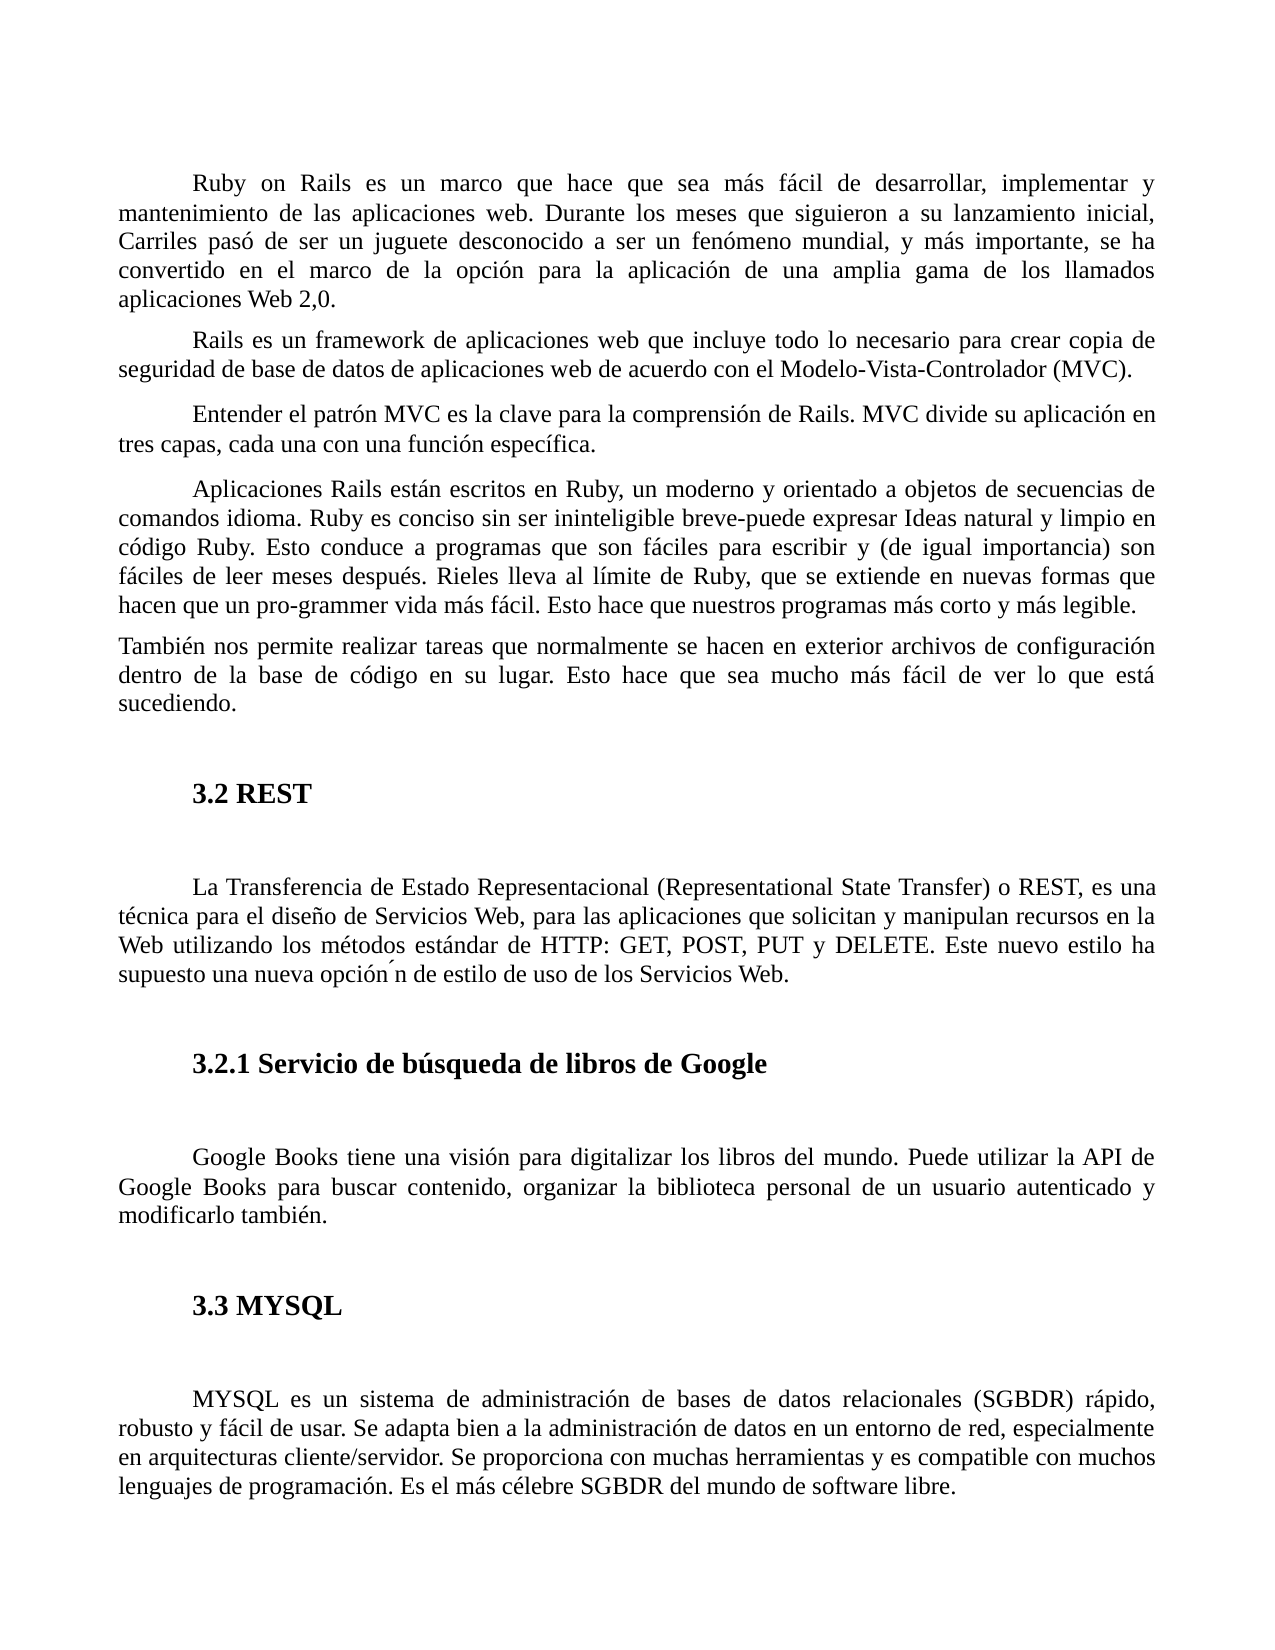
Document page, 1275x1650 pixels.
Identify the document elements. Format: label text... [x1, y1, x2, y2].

text También nos permite realizar tareas que normalmente se hacen en exterior archivos de configuración dentro de la base de código en su lugar. Esto hace que sea mucho más fácil de ver lo que está sucediendo. [118, 631, 1157, 717]
text 3.2.1 Servicio de búsqueda de libros de Google [118, 1046, 1157, 1080]
text MYSQL es un sistema de administración de bases de datos relacionales (SGBDR) rápido, robusto y fácil de usar. Se adapta bien a la administración de datos en un entorno de red, especialmente en arquitecturas cliente/servidor. Se proporciona con muchas herramientas y es compatible con muchos lenguajes de programación. Es el más célebre SGBDR del mundo de software libre. [118, 1380, 1157, 1500]
text 3.3 MYSQL [118, 1288, 1157, 1321]
text La Transferencia de Estado Representacional (Representational State Transfer) o REST, es una técnica para el diseño de Servicios Web, para las aplicaciones que solicitan y manipulan recursos en la Web utilizando los métodos estándar de HTTP: GET, POST, PUT y DELETE. Este nuevo estilo ha supuesto una nueva opción ́n de estilo de uso de los Servicios Web. [118, 868, 1157, 988]
text Ruby on Rails es un marco que hace que sea más fácil de desarrollar, implementar y mantenimiento de las aplicaciones web. Durante los meses que siguieron a su lanzamiento inicial, Carriles pasó de ser un juguete desconocido a ser un fenómeno mundial, y más importante, se ha convertido en el marco de la opción para la aplicación de una amplia gama de los llamados aplicaciones Web 2,0. [118, 164, 1157, 313]
text Entender el patrón MVC es la clave para la comprensión de Rails. MVC divide su aplicación en tres capas, cada una con una función específica. [118, 395, 1157, 457]
text 3.2 REST [118, 776, 1157, 809]
text Rails es un framework de aplicaciones web que incluye todo lo necesario para crear copia de seguridad de base de datos de aplicaciones web de acuerdo con el Modelo-Vista-Controlador (MVC). [118, 325, 1157, 383]
text Aplicaciones Rails están escritos en Ruby, un moderno y orientado a objetos de secuencias de comandos idioma. Ruby es conciso sin ser ininteligible breve-puede expresar Ideas natural y limpio en código Ruby. Esto conduce a programas que son fáciles para escribir y (de igual importancia) son fáciles de leer meses después. Rieles lleva al límite de Ruby, que se extiende en nuevas formas que hacen que un pro-grammer vida más fácil. Esto hace que nuestros programas más corto y más legible. [118, 470, 1157, 618]
text Google Books tiene una visión para digitalizar los libros del mundo. Puede utilizar la API de Google Books para buscar contenido, organizar la biblioteca personal de un usuario autenticado y modificarlo también. [118, 1138, 1157, 1229]
